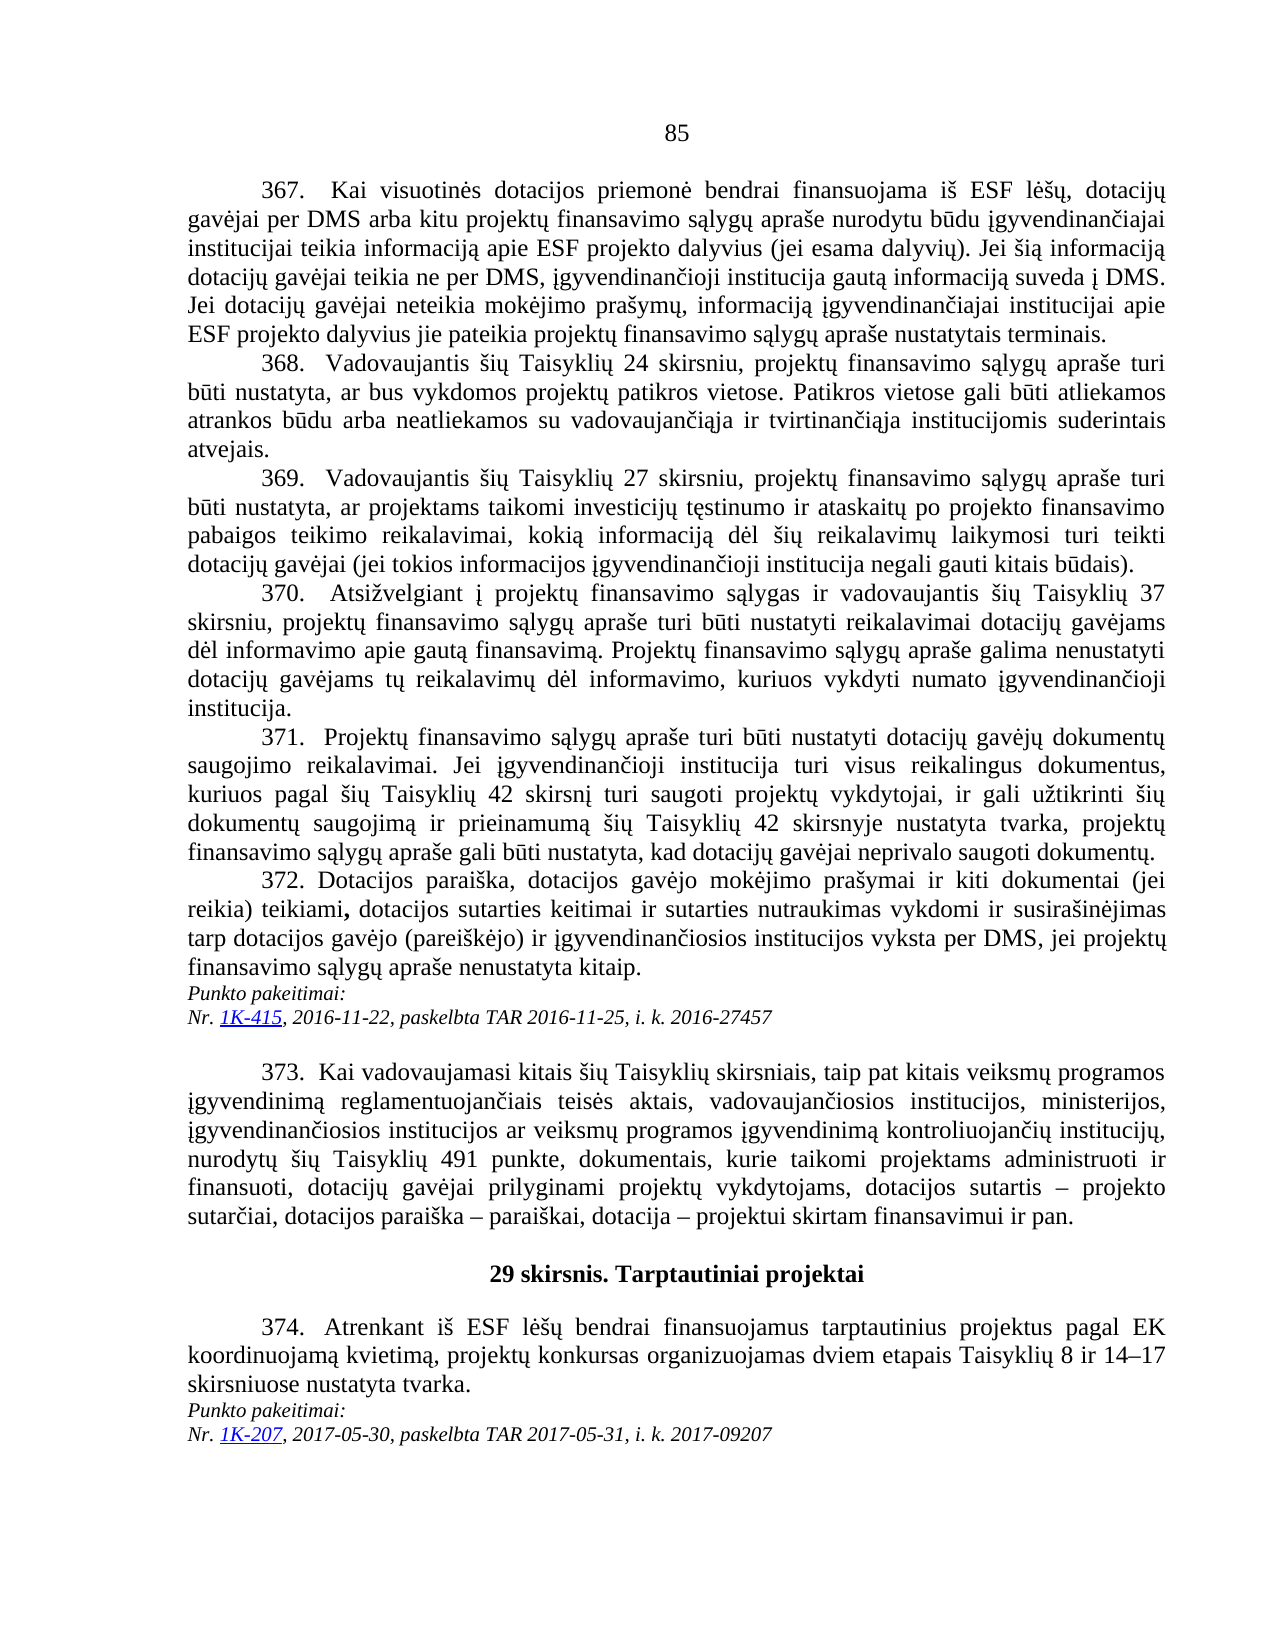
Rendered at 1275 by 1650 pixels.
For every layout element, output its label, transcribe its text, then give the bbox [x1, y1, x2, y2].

text 374. Atrenkant iš ESF lėšų bendrai finansuojamus tarptautinius projektus pagal EK koordinuojamą kvietimą, projektų konkursas organizuojamas dviem etapais Taisyklių 8 ir 14–17 skirsniuose nustatyta tvarka. [187, 1312, 1167, 1398]
text Nr. 1K-415, 2016-11-22, paskelbta TAR 2016-11-25, i. k. 2016-27457 [187, 1005, 1167, 1029]
text 371. Projektų finansavimo sąlygų apraše turi būti nustatyti dotacijų gavėjų dokumentų saugojimo reikalavimai. Jei įgyvendinančioji institucija turi visus reikalingus dokumentus, kuriuos pagal šių Taisyklių 42 skirsnį turi saugoti projektų vykdytojai, ir gali užtikrinti šių dokumentų saugojimą ir prieinamumą šių Taisyklių 42 skirsnyje nustatyta tvarka, projektų finansavimo sąlygų apraše gali būti nustatyta, kad dotacijų gavėjai neprivalo saugoti dokumentų. [187, 722, 1167, 866]
text 367. Kai visuotinės dotacijos priemonė bendrai finansuojama iš ESF lėšų, dotacijų gavėjai per DMS arba kitu projektų finansavimo sąlygų apraše nurodytu būdu įgyvendinančiajai institucijai teikia informaciją apie ESF projekto dalyvius (jei esama dalyvių). Jei šią informaciją dotacijų gavėjai teikia ne per DMS, įgyvendinančioji institucija gautą informaciją suveda į DMS. Jei dotacijų gavėjai neteikia mokėjimo prašymų, informaciją įgyvendinančiajai institucijai apie ESF projekto dalyvius jie pateikia projektų finansavimo sąlygų apraše nustatytais terminais. [187, 176, 1167, 348]
text 370. Atsižvelgiant į projektų finansavimo sąlygas ir vadovaujantis šių Taisyklių 37 skirsniu, projektų finansavimo sąlygų apraše turi būti nustatyti reikalavimai dotacijų gavėjams dėl informavimo apie gautą finansavimą. Projektų finansavimo sąlygų apraše galima nenustatyti dotacijų gavėjams tų reikalavimų dėl informavimo, kuriuos vykdyti numato įgyvendinančioji institucija. [187, 578, 1167, 722]
text 369. Vadovaujantis šių Taisyklių 27 skirsniu, projektų finansavimo sąlygų apraše turi būti nustatyta, ar projektams taikomi investicijų tęstinumo ir ataskaitų po projekto finansavimo pabaigos teikimo reikalavimai, kokią informaciją dėl šių reikalavimų laikymosi turi teikti dotacijų gavėjai (jei tokios informacijos įgyvendinančioji institucija negali gauti kitais būdais). [187, 463, 1167, 578]
text 368. Vadovaujantis šių Taisyklių 24 skirsniu, projektų finansavimo sąlygų apraše turi būti nustatyta, ar bus vykdomos projektų patikros vietose. Patikros vietose gali būti atliekamos atrankos būdu arba neatliekamos su vadovaujančiąja ir tvirtinančiąja institucijomis suderintais atvejais. [187, 348, 1167, 463]
text Nr. 1K-207, 2017-05-30, paskelbta TAR 2017-05-31, i. k. 2017-09207 [187, 1422, 1167, 1446]
text 373. Kai vadovaujamasi kitais šių Taisyklių skirsniais, taip pat kitais veiksmų programos įgyvendinimą reglamentuojančiais teisės aktais, vadovaujančiosios institucijos, ministerijos, įgyvendinančiosios institucijos ar veiksmų programos įgyvendinimą kontroliuojančių institucijų, nurodytų šių Taisyklių 491 punkte, dokumentais, kurie taikomi projektams administruoti ir finansuoti, dotacijų gavėjai prilyginami projektų vykdytojams, dotacijos sutartis – projekto sutarčiai, dotacijos paraiška – paraiškai, dotacija – projektui skirtam finansavimui ir pan. [187, 1057, 1167, 1230]
subtitle 29 skirsnis. Tarptautiniai projektai [246, 1259, 1107, 1287]
text Punkto pakeitimai: [187, 1398, 1167, 1422]
text Punkto pakeitimai: [187, 981, 1167, 1005]
text 372. Dotacijos paraiška, dotacijos gavėjo mokėjimo prašymai ir kiti dokumentai (jei reikia) teikiami, dotacijos sutarties keitimai ir sutarties nutraukimas vykdomi ir susirašinėjimas tarp dotacijos gavėjo (pareiškėjo) ir įgyvendinančiosios institucijos vyksta per DMS, jei projektų finansavimo sąlygų apraše nenustatyta kitaip. [187, 866, 1167, 981]
